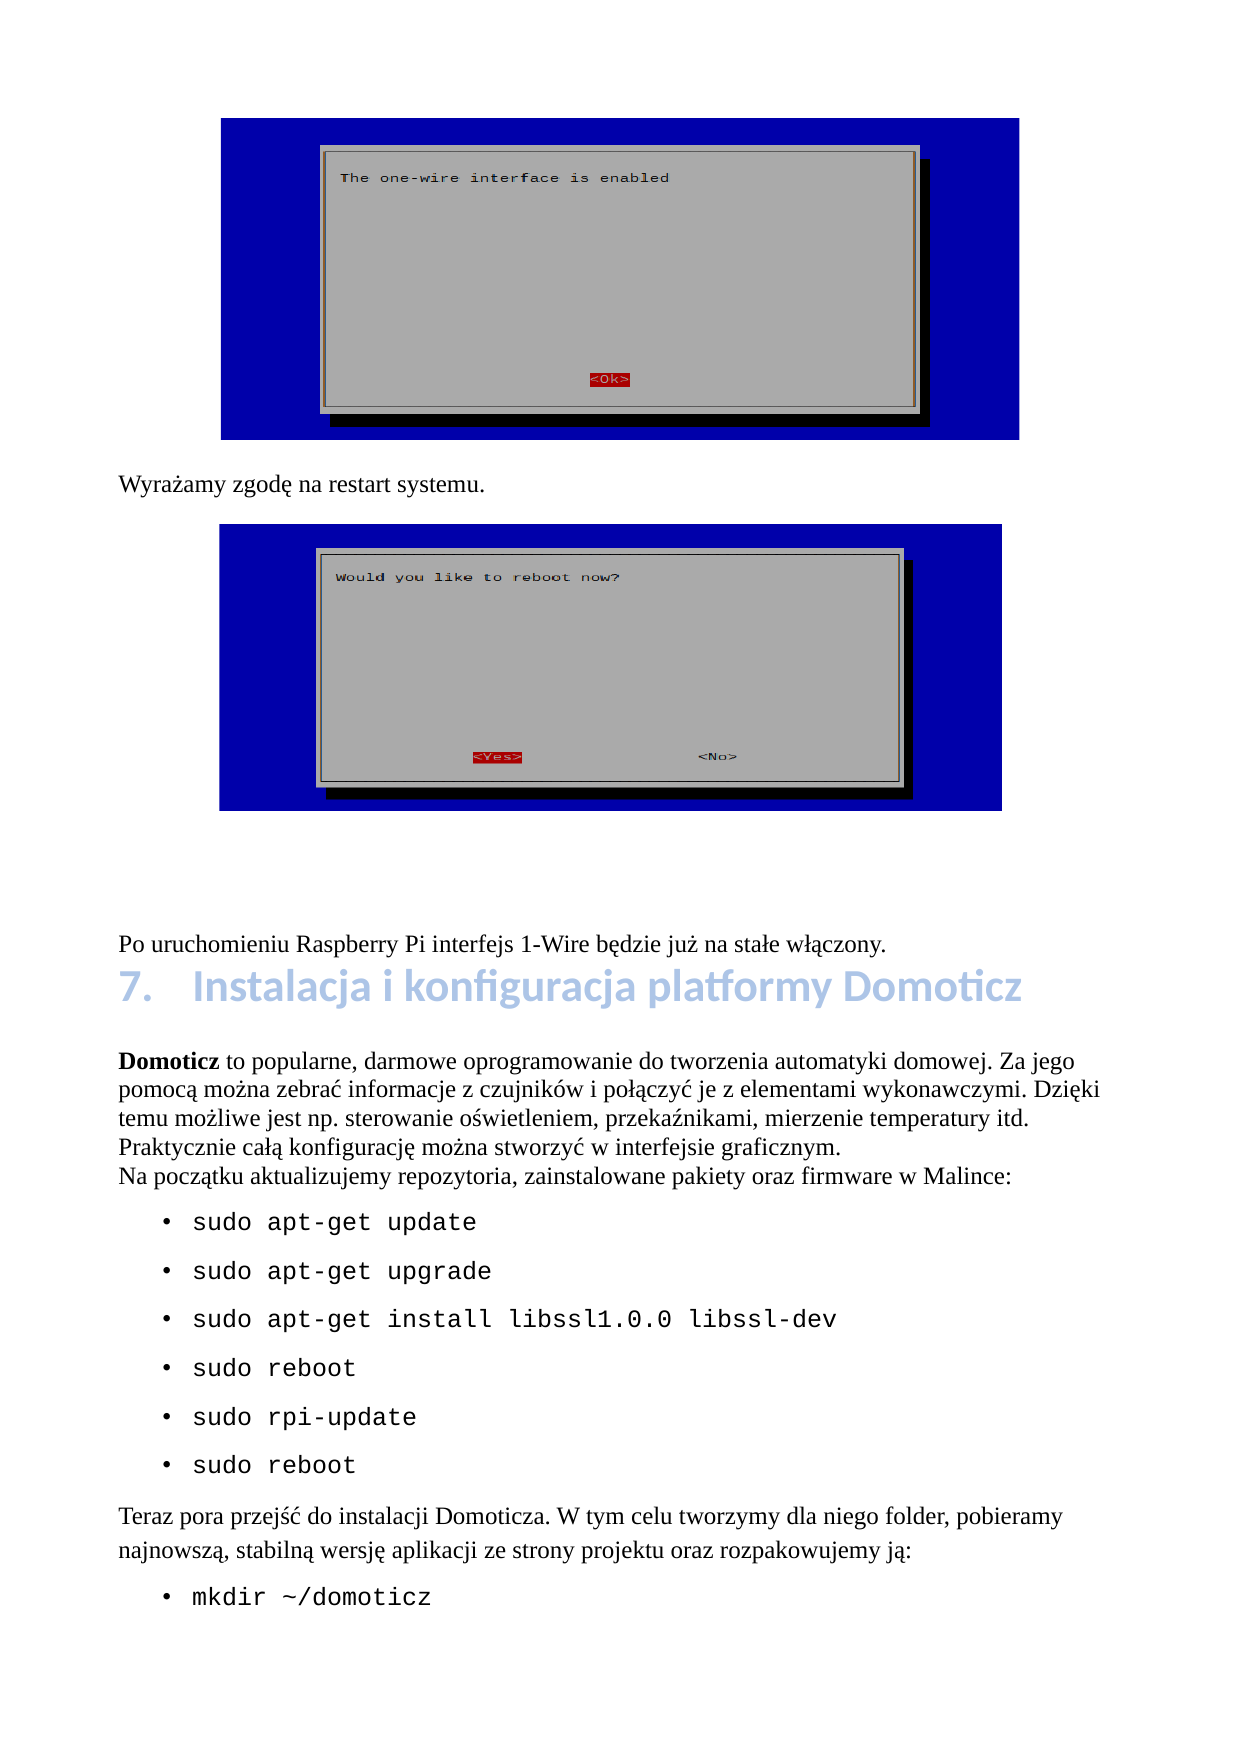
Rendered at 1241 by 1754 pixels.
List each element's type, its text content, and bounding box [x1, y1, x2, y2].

text Teraz pora przejść do instalacji Domoticza. W tym celu tworzymy dla niego folder, pobieramy najnowszą, stabilną wersję aplikacji ze strony projektu oraz rozpakowujemy ją: [118, 1501, 1122, 1564]
text Domoticz to popularne, darmowe oprogramowanie do tworzenia automatyki domowej. Za jego pomocą można zebrać informacje z czujników i połączyć je z elementami wykonawczymi. Dzięki temu możliwe jest np. sterowanie oświetleniem, przekaźnikami, mierzenie temperatury itd. Praktycznie całą konfigurację można stworzyć w interfejsie graficznym. [118, 1046, 1122, 1161]
picture [219, 524, 1002, 811]
list sudo reboot [162, 1356, 1122, 1384]
text Po uruchomieniu Raspberry Pi interfejs 1-Wire będzie już na stałe włączony. [118, 929, 1122, 957]
list sudo reboot [162, 1453, 1122, 1481]
text Na początku aktualizujemy repozytoria, zainstalowane pakiety oraz firmware w Malince: [118, 1161, 1122, 1189]
list sudo apt-get install libssl1.0.0 libssl-dev [162, 1307, 1122, 1335]
list sudo apt-get update [162, 1210, 1122, 1238]
list sudo rpi-update [162, 1404, 1122, 1432]
list mkdir ~/domoticz [162, 1585, 1122, 1613]
picture [220, 118, 1020, 440]
list sudo apt-get upgrade [162, 1258, 1122, 1287]
text Wyrażamy zgodę na restart systemu. [118, 469, 1122, 497]
subtitle Instalacja i konfiguracja platformy Domoticz [118, 957, 1122, 1013]
